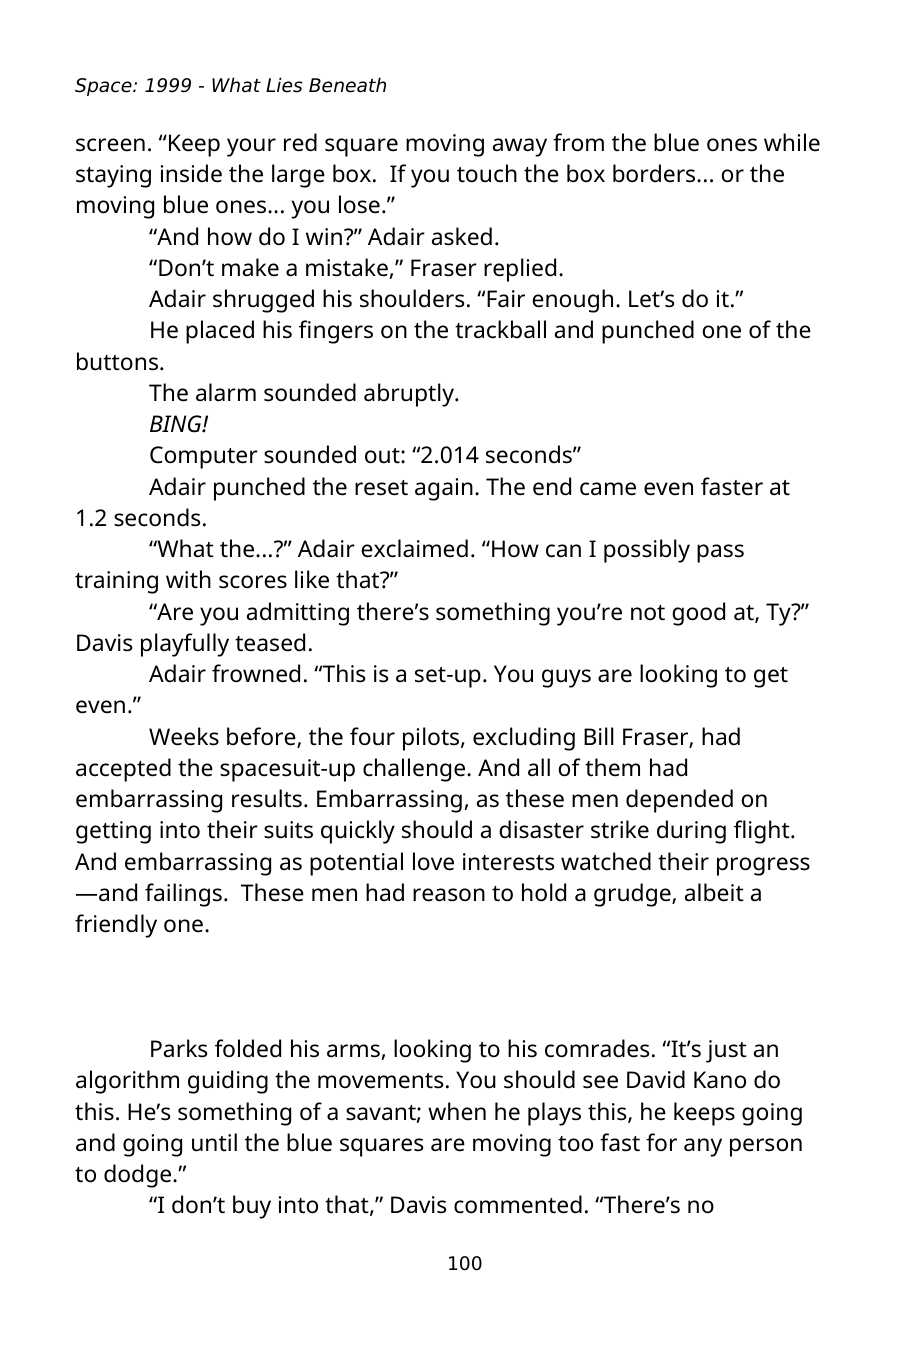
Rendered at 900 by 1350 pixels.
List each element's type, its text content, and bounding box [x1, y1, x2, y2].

text Adair punched the reset again. The end came even faster at 1.2 seconds. [75, 471, 825, 533]
text He placed his fingers on the trackball and punched one of the buttons. [75, 314, 825, 377]
text Adair shrugged his shoulders. “Fair enough. Let’s do it.” [75, 283, 825, 314]
text Adair frowned. “This is a set-up. You guys are looking to get even.” [75, 658, 825, 721]
text Weeks before, the four pilots, excluding Bill Fraser, had accepted the spacesuit-up challenge. And all of them had embarrassing results. Embarrassing, as these men depended on getting into their suits quickly should a disaster strike during flight. And embarrassing as potential love interests watched their progress—and failings. These men had reason to hold a grudge, albeit a friendly one. [75, 721, 825, 939]
text The alarm sounded abruptly. [75, 377, 825, 408]
text Parks folded his arms, looking to his comrades. “It’s just an algorithm guiding the movements. You should see David Kano do this. He’s something of a savant; when he plays this, he keeps going and going until the blue squares are moving too fast for any person to dodge.” [75, 1033, 825, 1189]
text BING! [75, 408, 825, 439]
text “What the...?” Adair exclaimed. “How can I possibly pass training with scores like that?” [75, 533, 825, 596]
text “Don’t make a mistake,” Fraser replied. [75, 252, 825, 283]
text Computer sounded out: “2.014 seconds” [75, 439, 825, 471]
text “Are you admitting there’s something you’re not good at, Ty?” Davis playfully teased. [75, 596, 825, 658]
text “I don’t buy into that,” Davis commented. “There’s no [75, 1189, 825, 1221]
text “And how do I win?” Adair asked. [75, 221, 825, 252]
text screen. “Keep your red square moving away from the blue ones while staying inside the large box. If you touch the box borders... or the moving blue ones... you lose.” [75, 127, 825, 221]
